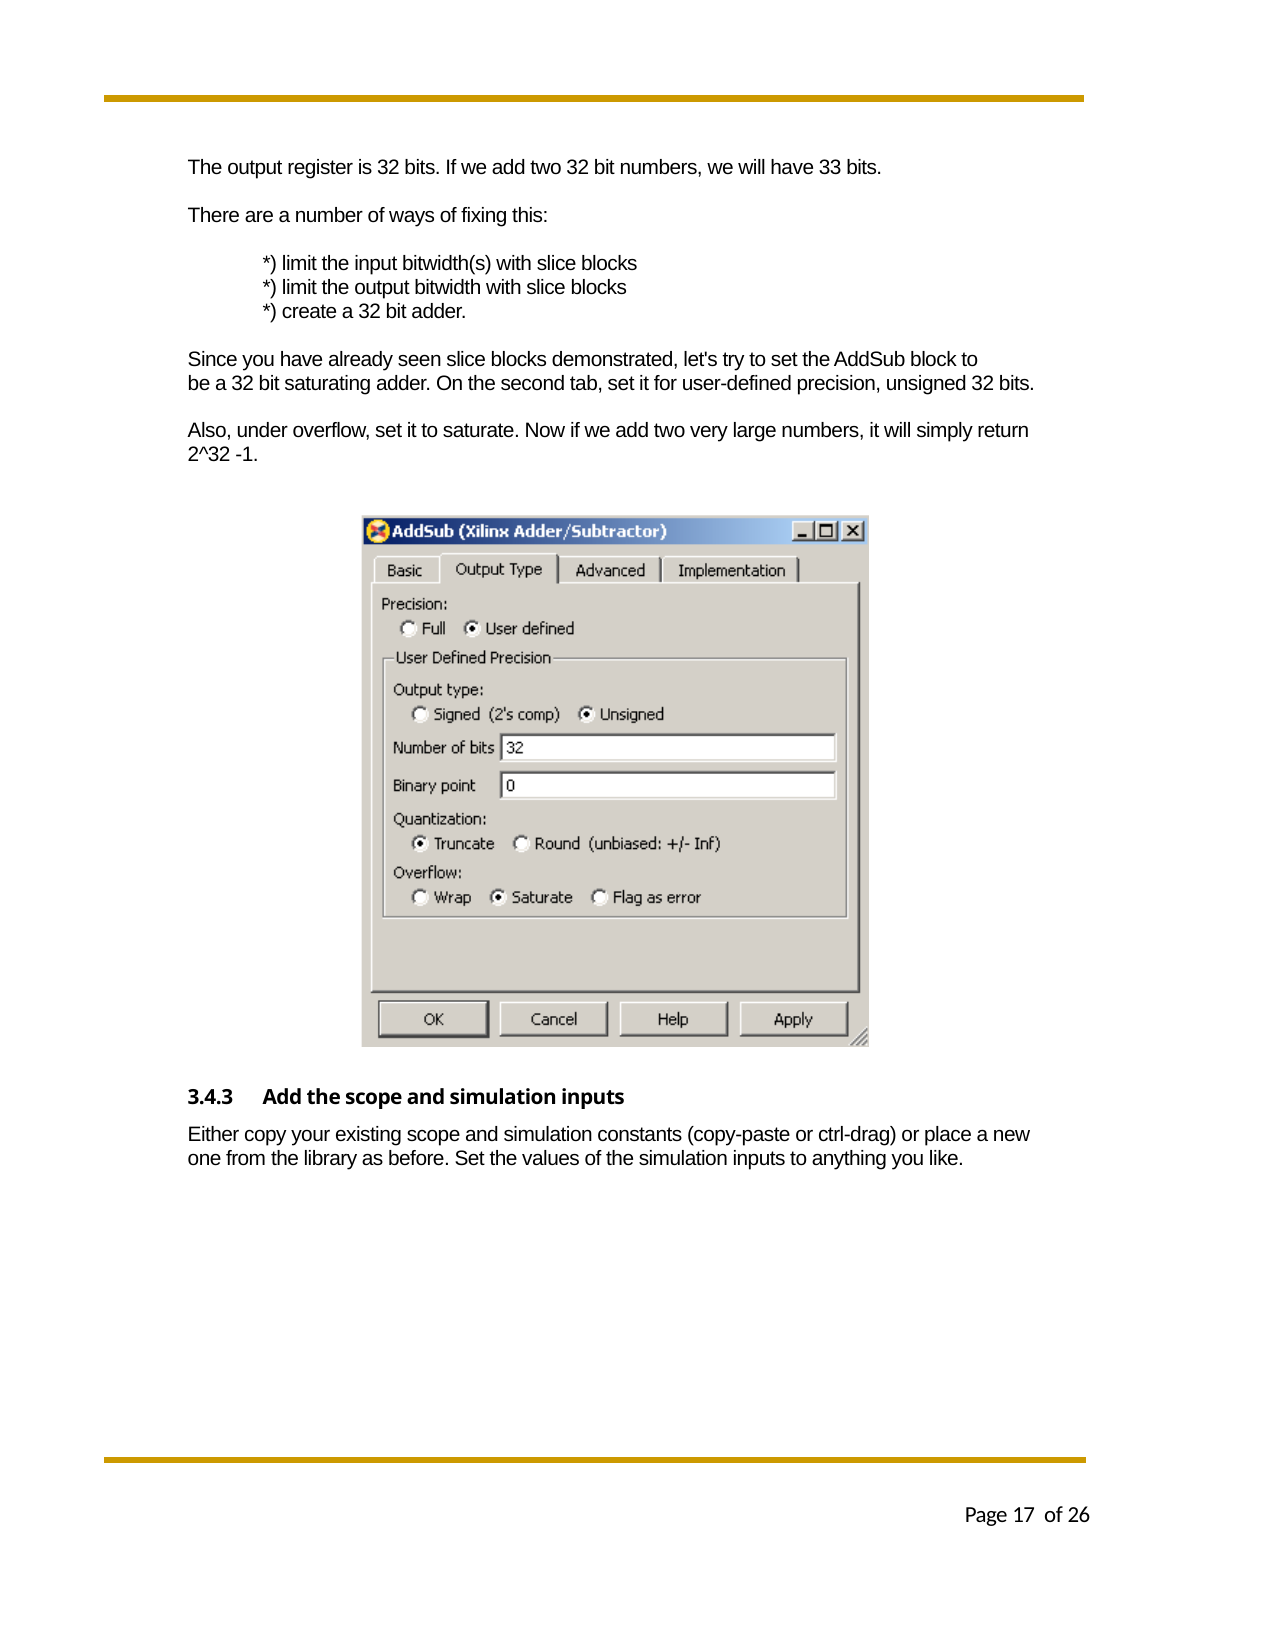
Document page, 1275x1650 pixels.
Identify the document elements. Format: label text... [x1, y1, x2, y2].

picture [361, 514, 869, 1047]
text The output register is 32 bits. If we add two 32 bit numbers, we will have 33 bits. [187, 155, 1062, 179]
text Either copy your existing scope and simulation constants (copy-paste or ctrl-drag) or place a new one from the library as before. Set the values of the simulation inputs to anything you like. [187, 1122, 1062, 1170]
text *) create a 32 bit adder. [187, 298, 1062, 322]
text There are a number of ways of fixing this: [187, 203, 1062, 227]
text Also, under overflow, set it to saturate. Now if we add two very large numbers, it will simply return 2^32 -1. [187, 418, 1062, 466]
text *) limit the output bitwidth with slice blocks [187, 274, 1062, 298]
text *) limit the input bitwidth(s) with slice blocks [187, 251, 1062, 274]
subtitle Add the scope and simulation inputs [187, 1082, 1062, 1110]
text Since you have already seen slice blocks demonstrated, let's try to set the AddSub block to [187, 346, 1062, 370]
text be a 32 bit saturating adder. On the second tab, set it for user-defined precision, unsigned 32 bits. [187, 370, 1062, 394]
